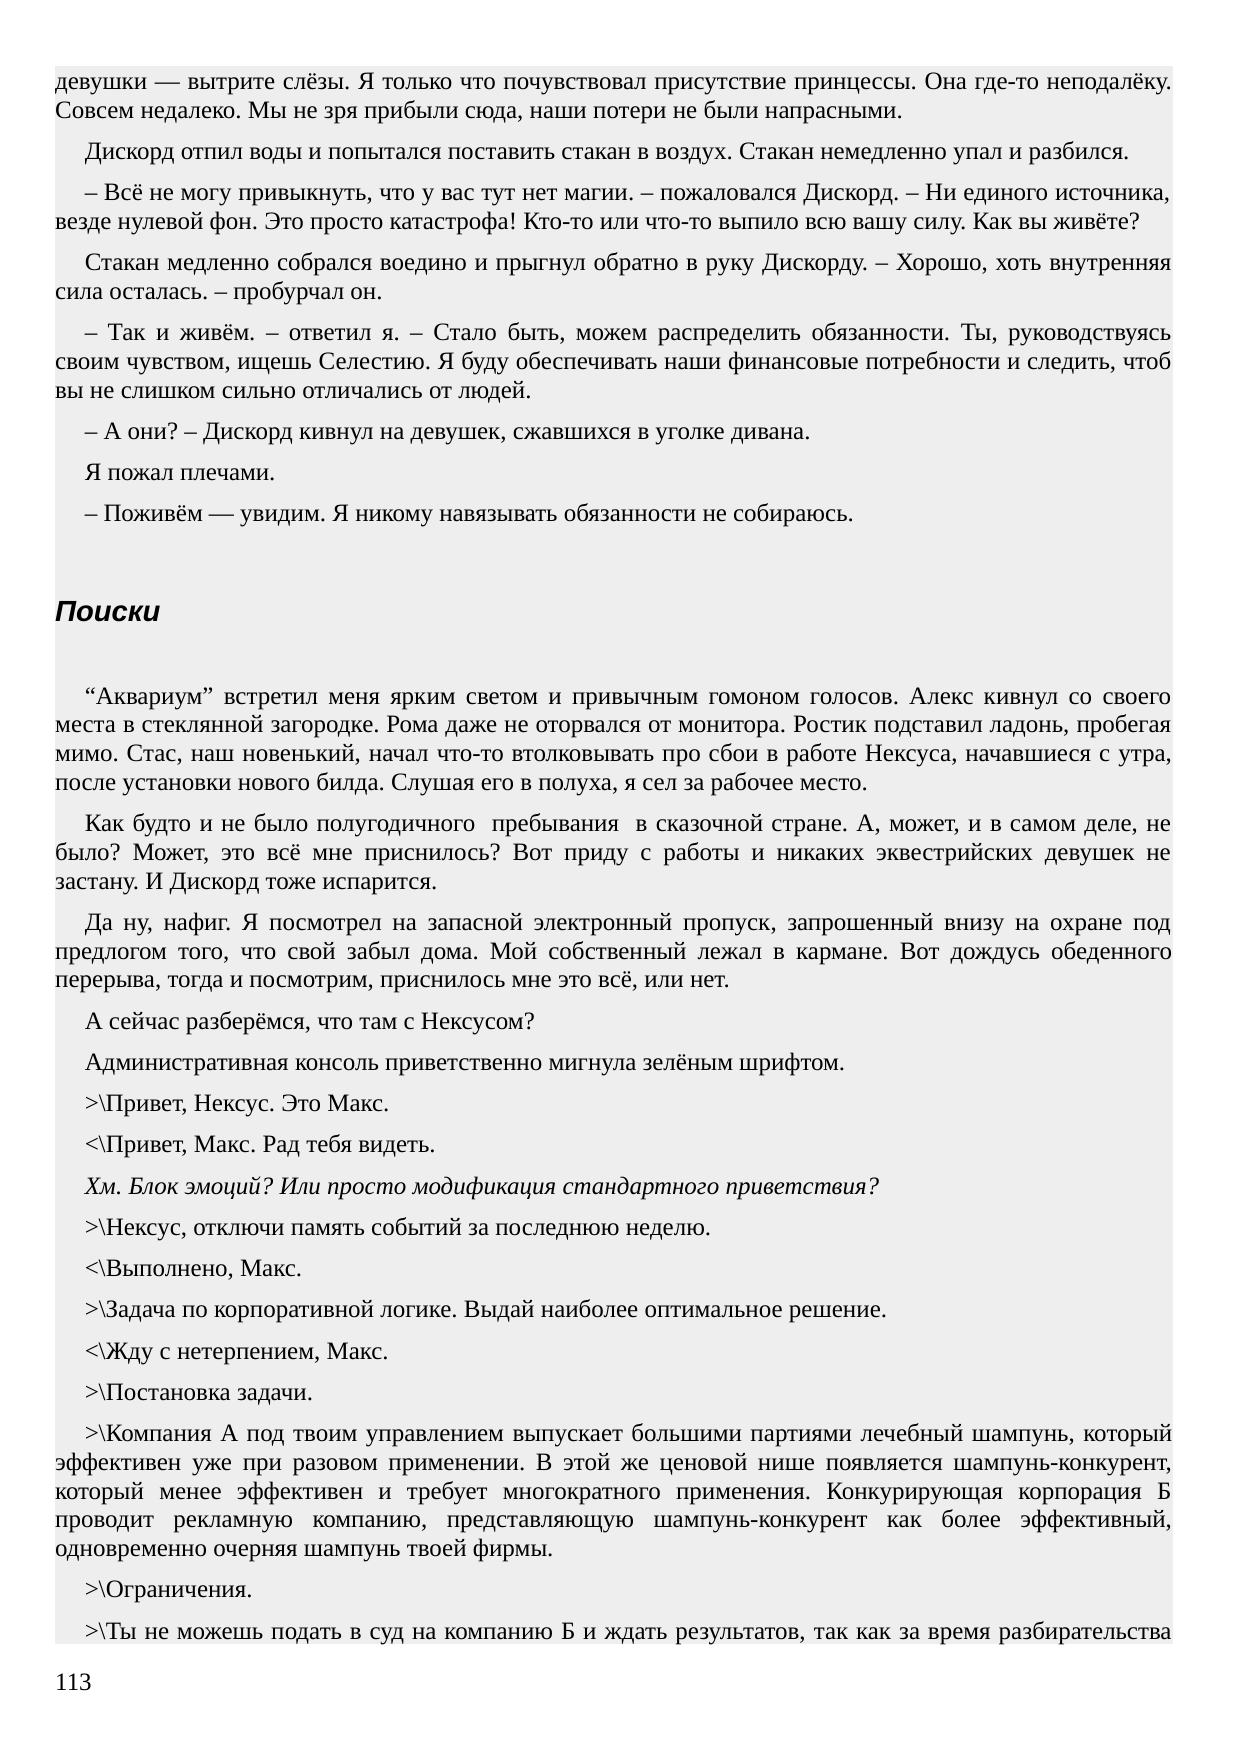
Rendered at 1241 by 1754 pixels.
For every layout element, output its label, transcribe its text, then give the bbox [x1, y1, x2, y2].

subtitle Поиски [55, 593, 1173, 627]
text Хм. Блок эмоций? Или просто модификация стандартного приветствия? [55, 1171, 1173, 1199]
text >\Постановка задачи. [55, 1377, 1173, 1406]
text >\Задача по корпоративной логике. Выдай наиболее оптимальное решение. [55, 1294, 1173, 1323]
text девушки — вытрите слёзы. Я только что почувствовал присутствие принцессы. Она где-то неподалёку. Совсем недалеко. Мы не зря прибыли сюда, наши потери не были напрасными. [55, 66, 1173, 123]
text Стакан медленно собрался воедино и прыгнул обратно в руку Дискорду. – Хорошо, хоть внутренняя сила осталась. – пробурчал он. [55, 247, 1173, 305]
text Административная консоль приветственно мигнула зелёным шрифтом. [55, 1047, 1173, 1076]
text >\Нексус, отключи память событий за последнюю неделю. [55, 1212, 1173, 1241]
text Я пожал плечами. [55, 457, 1173, 486]
text <\Привет, Макс. Рад тебя видеть. [55, 1129, 1173, 1158]
text <\Жду с нетерпением, Макс. [55, 1336, 1173, 1364]
text >\Компания А под твоим управлением выпускает большими партиями лечебный шампунь, который эффективен уже при разовом применении. В этой же ценовой нише появляется шампунь-конкурент, который менее эффективен и требует многократного применения. Конкурирующая корпорация Б проводит рекламную компанию, представляющую шампунь-конкурент как более эффективный, одновременно очерняя шампунь твоей фирмы. [55, 1418, 1173, 1562]
text А сейчас разберёмся, что там с Нексусом? [55, 1006, 1173, 1034]
text Как будто и не было полугодичного пребывания в сказочной стране. А, может, и в самом деле, не было? Может, это всё мне приснилось? Вот приду с работы и никаких эквестрийских девушек не застану. И Дискорд тоже испарится. [55, 808, 1173, 894]
text – Всё не могу привыкнуть, что у вас тут нет магии. – пожаловался Дискорд. – Ни единого источника, везде нулевой фон. Это просто катастрофа! Кто-то или что-то выпило всю вашу силу. Как вы живёте? [55, 177, 1173, 235]
text <\Выполнено, Макс. [55, 1253, 1173, 1282]
text >\Ты не можешь подать в суд на компанию Б и ждать результатов, так как за время разбирательства [55, 1616, 1173, 1644]
text >\Привет, Нексус. Это Макс. [55, 1088, 1173, 1117]
text >\Ограничения. [55, 1574, 1173, 1603]
text “Аквариум” встретил меня ярким светом и привычным гомоном голосов. Алекс кивнул со своего места в стеклянной загородке. Рома даже не оторвался от монитора. Ростик подставил ладонь, пробегая мимо. Стас, наш новенький, начал что-то втолковывать про сбои в работе Нексуса, начавшиеся с утра, после установки нового билда. Слушая его в полуха, я сел за рабочее место. [55, 681, 1173, 796]
text Да ну, нафиг. Я посмотрел на запасной электронный пропуск, запрошенный внизу на охране под предлогом того, что свой забыл дома. Мой собственный лежал в кармане. Вот дождусь обеденного перерыва, тогда и посмотрим, приснилось мне это всё, или нет. [55, 907, 1173, 993]
text – Поживём — увидим. Я никому навязывать обязанности не собираюсь. [55, 498, 1173, 527]
text – Так и живём. – ответил я. – Стало быть, можем распределить обязанности. Ты, руководствуясь своим чувством, ищешь Селестию. Я буду обеспечивать наши финансовые потребности и следить, чтоб вы не слишком сильно отличались от людей. [55, 317, 1173, 403]
text – А они? – Дискорд кивнул на девушек, сжавшихся в уголке дивана. [55, 416, 1173, 445]
text Дискорд отпил воды и попытался поставить стакан в воздух. Стакан немедленно упал и разбился. [55, 136, 1173, 165]
